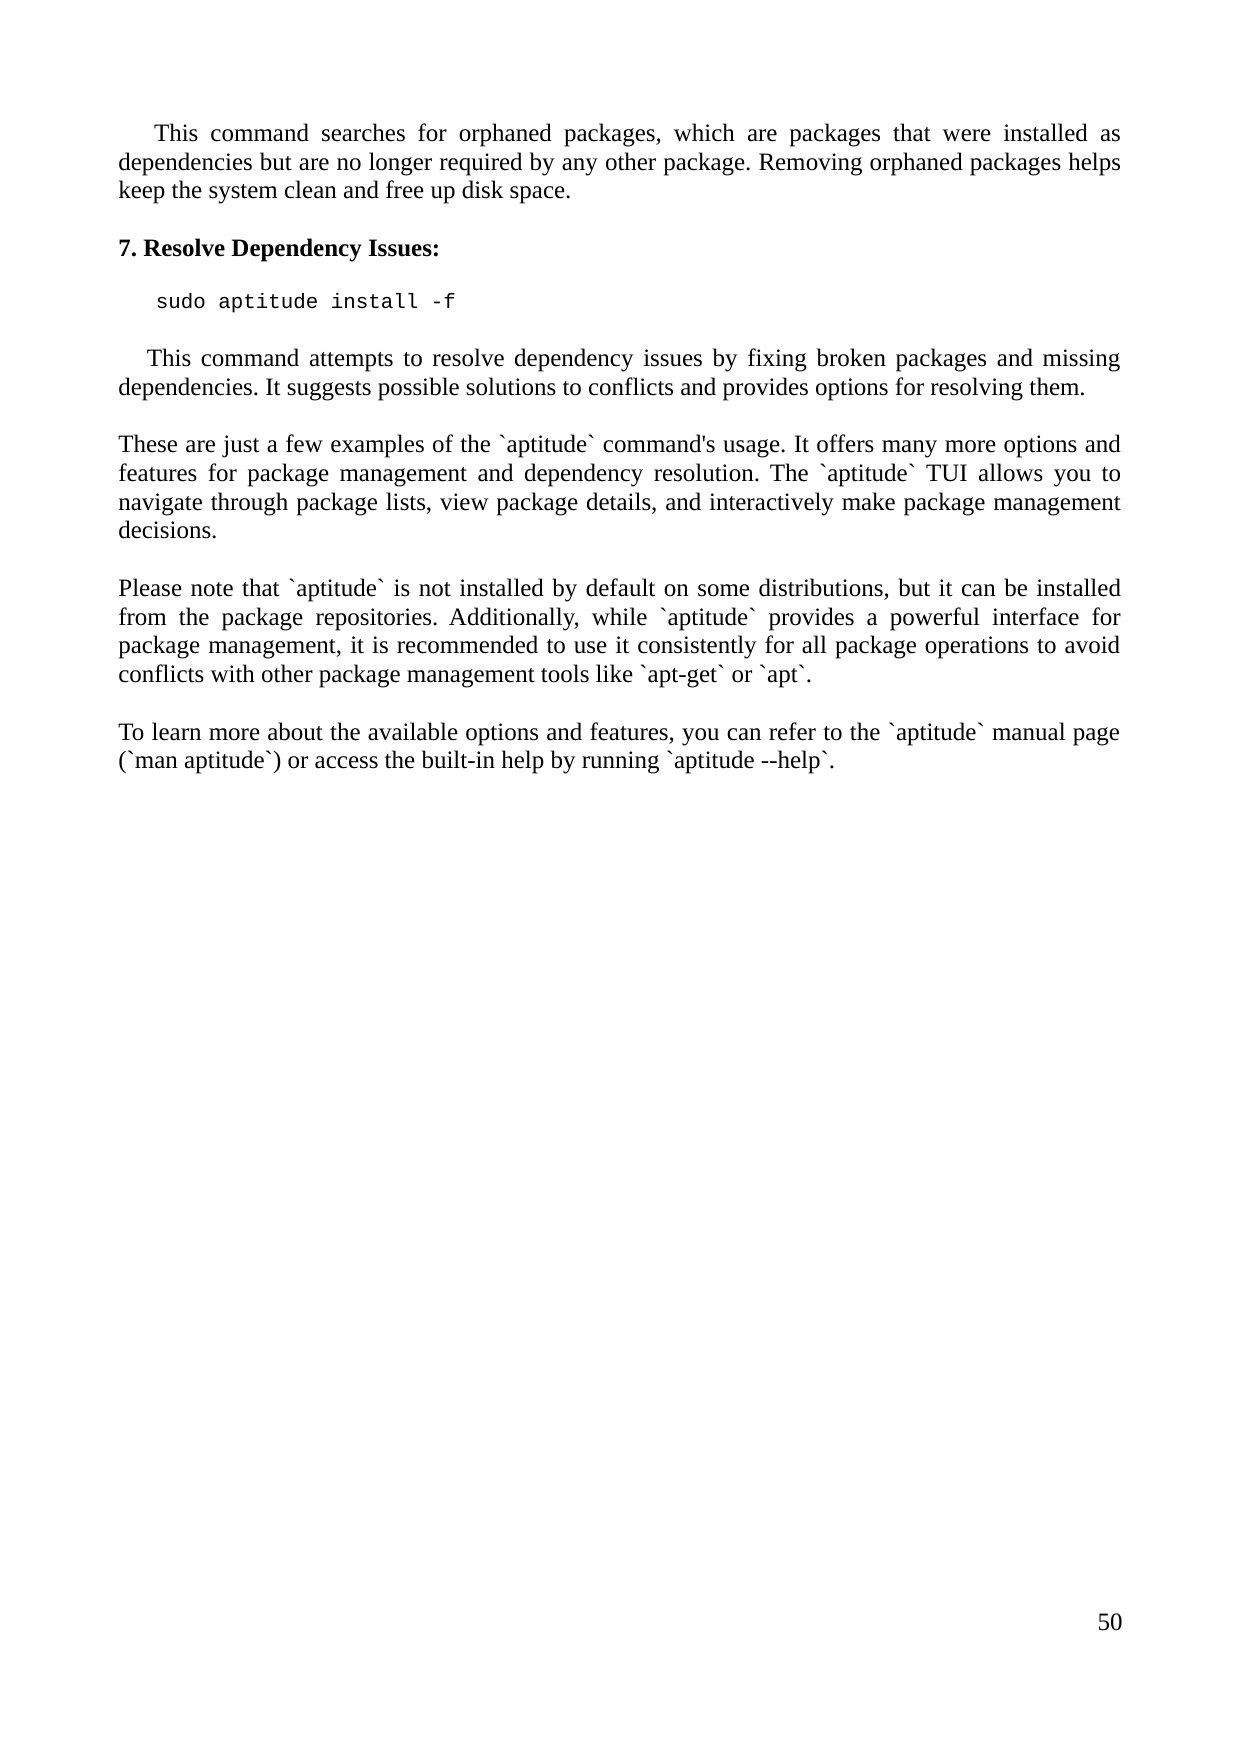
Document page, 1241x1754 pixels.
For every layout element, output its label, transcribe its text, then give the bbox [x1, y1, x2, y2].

text To learn more about the available options and features, you can refer to the `aptitude` manual page (`man aptitude`) or access the built-in help by running `aptitude --help`. [118, 717, 1122, 774]
text Please note that `aptitude` is not installed by default on some distributions, but it can be installed from the package repositories. Additionally, while `aptitude` provides a powerful interface for package management, it is recommended to use it consistently for all package operations to avoid conflicts with other package management tools like `apt-get` or `apt`. [118, 573, 1122, 688]
text sudo aptitude install -f [118, 291, 1122, 314]
text 7. Resolve Dependency Issues: [118, 233, 1122, 262]
text These are just a few examples of the `aptitude` command's usage. It offers many more options and features for package management and dependency resolution. The `aptitude` TUI allows you to navigate through package lists, view package details, and interactively make package management decisions. [118, 429, 1122, 544]
text This command attempts to resolve dependency issues by fixing broken packages and missing dependencies. It suggests possible solutions to conflicts and provides options for resolving them. [118, 343, 1122, 401]
text This command searches for orphaned packages, which are packages that were installed as dependencies but are no longer required by any other package. Removing orphaned packages helps keep the system clean and free up disk space. [118, 118, 1122, 204]
